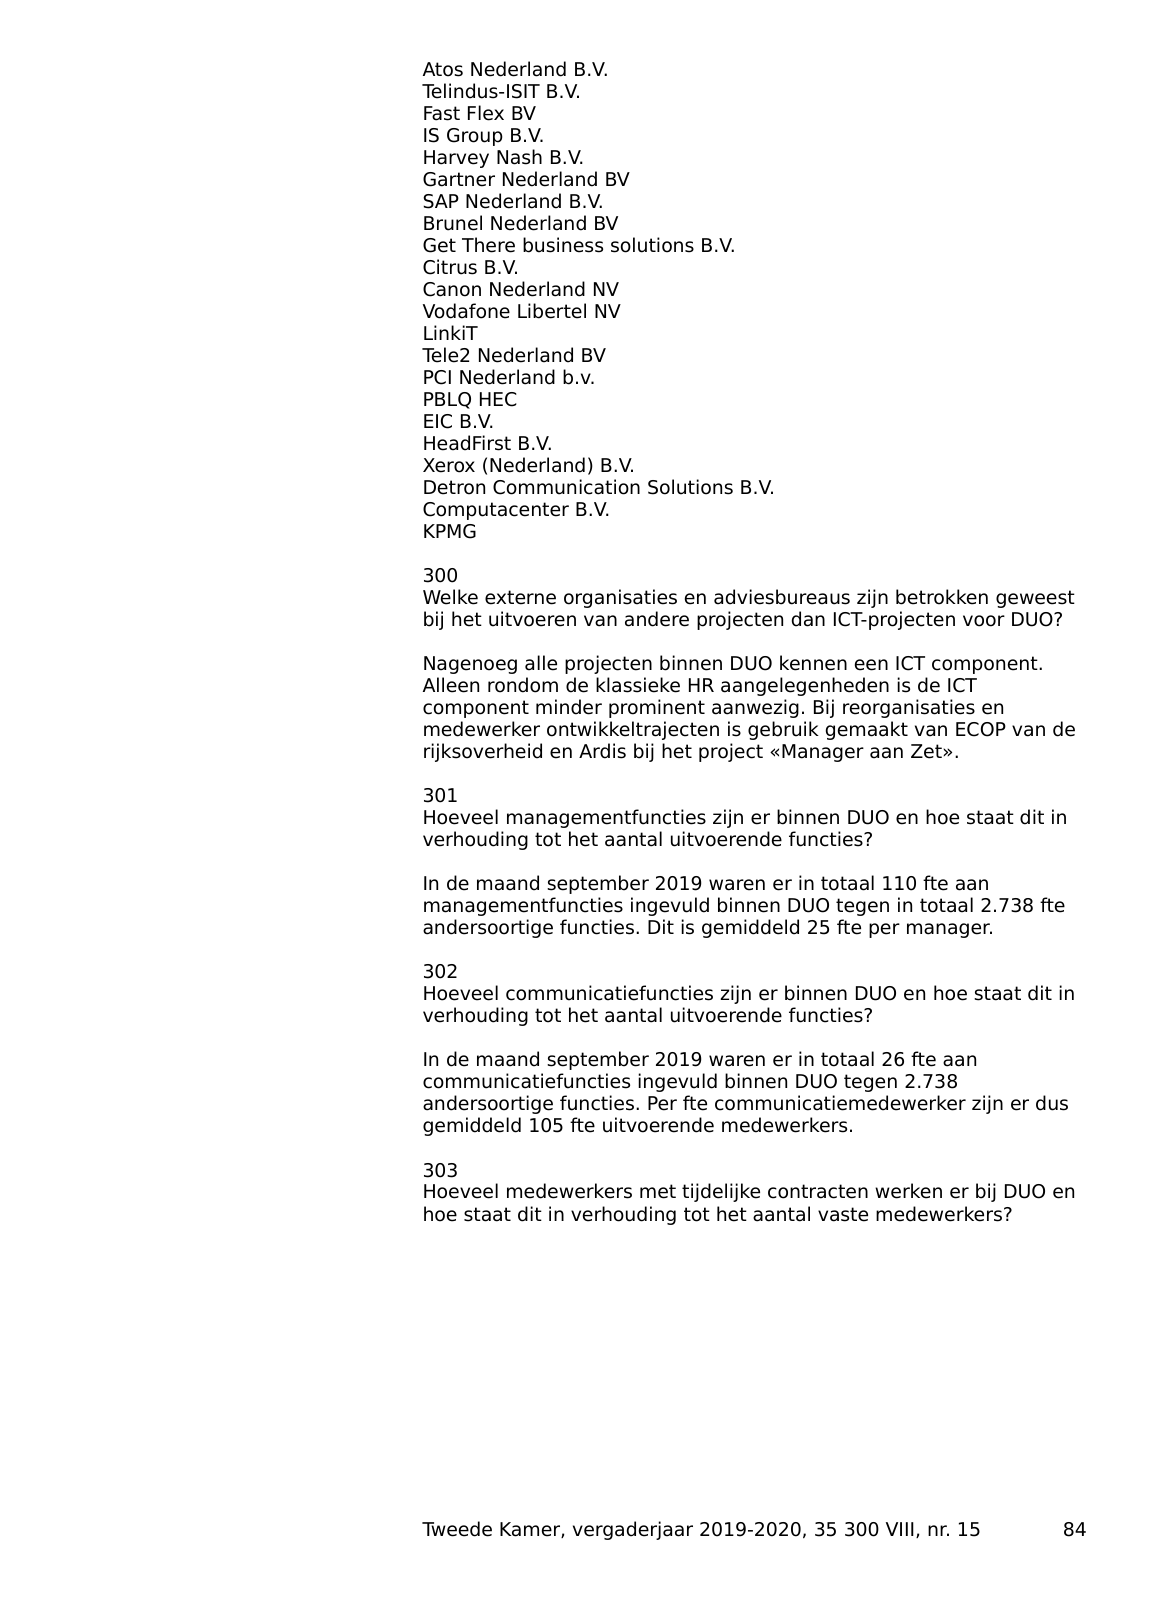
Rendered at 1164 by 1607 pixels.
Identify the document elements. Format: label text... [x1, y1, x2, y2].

text Telindus-ISIT B.V. [422, 81, 1087, 103]
text SAP Nederland B.V. [422, 191, 1087, 213]
text PCI Nederland b.v. [422, 367, 1087, 389]
text KPMG [422, 521, 1087, 543]
text 303 [422, 1159, 1087, 1181]
text HeadFirst B.V. [422, 433, 1087, 455]
text In de maand september 2019 waren er in totaal 110 fte aan managementfuncties ingevuld binnen DUO tegen in totaal 2.738 fte andersoortige functies. Dit is gemiddeld 25 fte per manager. [422, 873, 1087, 939]
text Welke externe organisaties en adviesbureaus zijn betrokken geweest bij het uitvoeren van andere projecten dan ICT-projecten voor DUO? [422, 587, 1087, 631]
text Computacenter B.V. [422, 499, 1087, 521]
text Get There business solutions B.V. [422, 235, 1087, 257]
text Canon Nederland NV [422, 279, 1087, 301]
text Hoeveel medewerkers met tijdelijke contracten werken er bij DUO en hoe staat dit in verhouding tot het aantal vaste medewerkers? [422, 1181, 1087, 1225]
text Nagenoeg alle projecten binnen DUO kennen een ICT component. Alleen rondom de klassieke HR aangelegenheden is de ICT component minder prominent aanwezig. Bij reorganisaties en medewerker ontwikkeltrajecten is gebruik gemaakt van ECOP van de rijksoverheid en Ardis bij het project «Manager aan Zet». [422, 653, 1087, 763]
text Tele2 Nederland BV [422, 345, 1087, 367]
text Citrus B.V. [422, 257, 1087, 279]
text Fast Flex BV [422, 103, 1087, 125]
text 300 [422, 565, 1087, 587]
text Detron Communication Solutions B.V. [422, 477, 1087, 499]
text EIC B.V. [422, 411, 1087, 433]
text Harvey Nash B.V. [422, 147, 1087, 169]
text PBLQ HEC [422, 389, 1087, 411]
text Vodafone Libertel NV [422, 301, 1087, 323]
text Xerox (Nederland) B.V. [422, 455, 1087, 477]
text Hoeveel communicatiefuncties zijn er binnen DUO en hoe staat dit in verhouding tot het aantal uitvoerende functies? [422, 983, 1087, 1027]
text Brunel Nederland BV [422, 213, 1087, 235]
text Atos Nederland B.V. [422, 59, 1087, 81]
text In de maand september 2019 waren er in totaal 26 fte aan communicatiefuncties ingevuld binnen DUO tegen 2.738 andersoortige functies. Per fte communicatiemedewerker zijn er dus gemiddeld 105 fte uitvoerende medewerkers. [422, 1049, 1087, 1137]
text 301 [422, 785, 1087, 807]
text LinkiT [422, 323, 1087, 345]
text 302 [422, 961, 1087, 983]
text Hoeveel managementfuncties zijn er binnen DUO en hoe staat dit in verhouding tot het aantal uitvoerende functies? [422, 807, 1087, 851]
text IS Group B.V. [422, 125, 1087, 147]
text Gartner Nederland BV [422, 169, 1087, 191]
